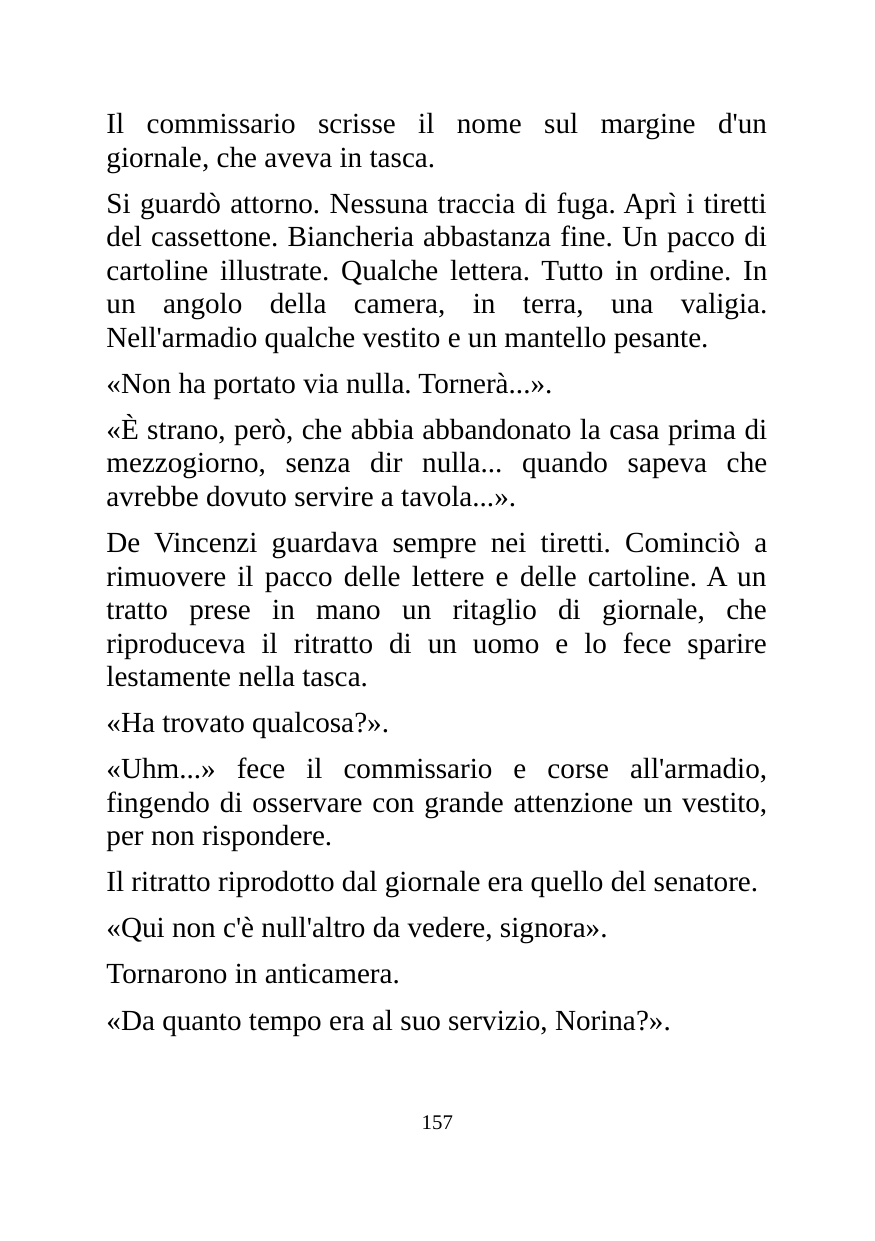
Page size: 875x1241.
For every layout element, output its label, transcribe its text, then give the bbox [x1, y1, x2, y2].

text Il ritratto riprodotto dal giornale era quello del senatore. [106, 864, 768, 898]
text «Uhm...» fece il commissario e corse all'armadio, fingendo di osservare con grande attenzione un vestito, per non rispondere. [106, 751, 768, 852]
text Il commissario scrisse il nome sul margine d'un giornale, che aveva in tasca. [106, 106, 768, 173]
text «È strano, però, che abbia abbandonato la casa prima di mezzogiorno, senza dir nulla... quando sapeva che avrebbe dovuto servire a tavola...». [106, 412, 768, 513]
text «Ha trovato qualcosa?». [106, 705, 768, 739]
text Si guardò attorno. Nessuna traccia di fuga. Aprì i tiretti del cassettone. Biancheria abbastanza fine. Un pacco di cartoline illustrate. Qualche lettera. Tutto in ordine. In un angolo della camera, in terra, una valigia. Nell'armadio qualche vestito e un mantello pesante. [106, 186, 768, 353]
text Tornarono in anticamera. [106, 957, 768, 990]
text «Qui non c'è null'altro da vedere, signora». [106, 911, 768, 944]
text De Vincenzi guardava sempre nei tiretti. Cominciò a rimuovere il pacco delle lettere e delle cartoline. A un tratto prese in mano un ritaglio di giornale, che riproduceva il ritratto di un uomo e lo fece sparire lestamente nella tasca. [106, 525, 768, 693]
text «Da quanto tempo era al suo servizio, Norina?». [106, 1003, 768, 1036]
text «Non ha portato via nulla. Tornerà...». [106, 366, 768, 399]
